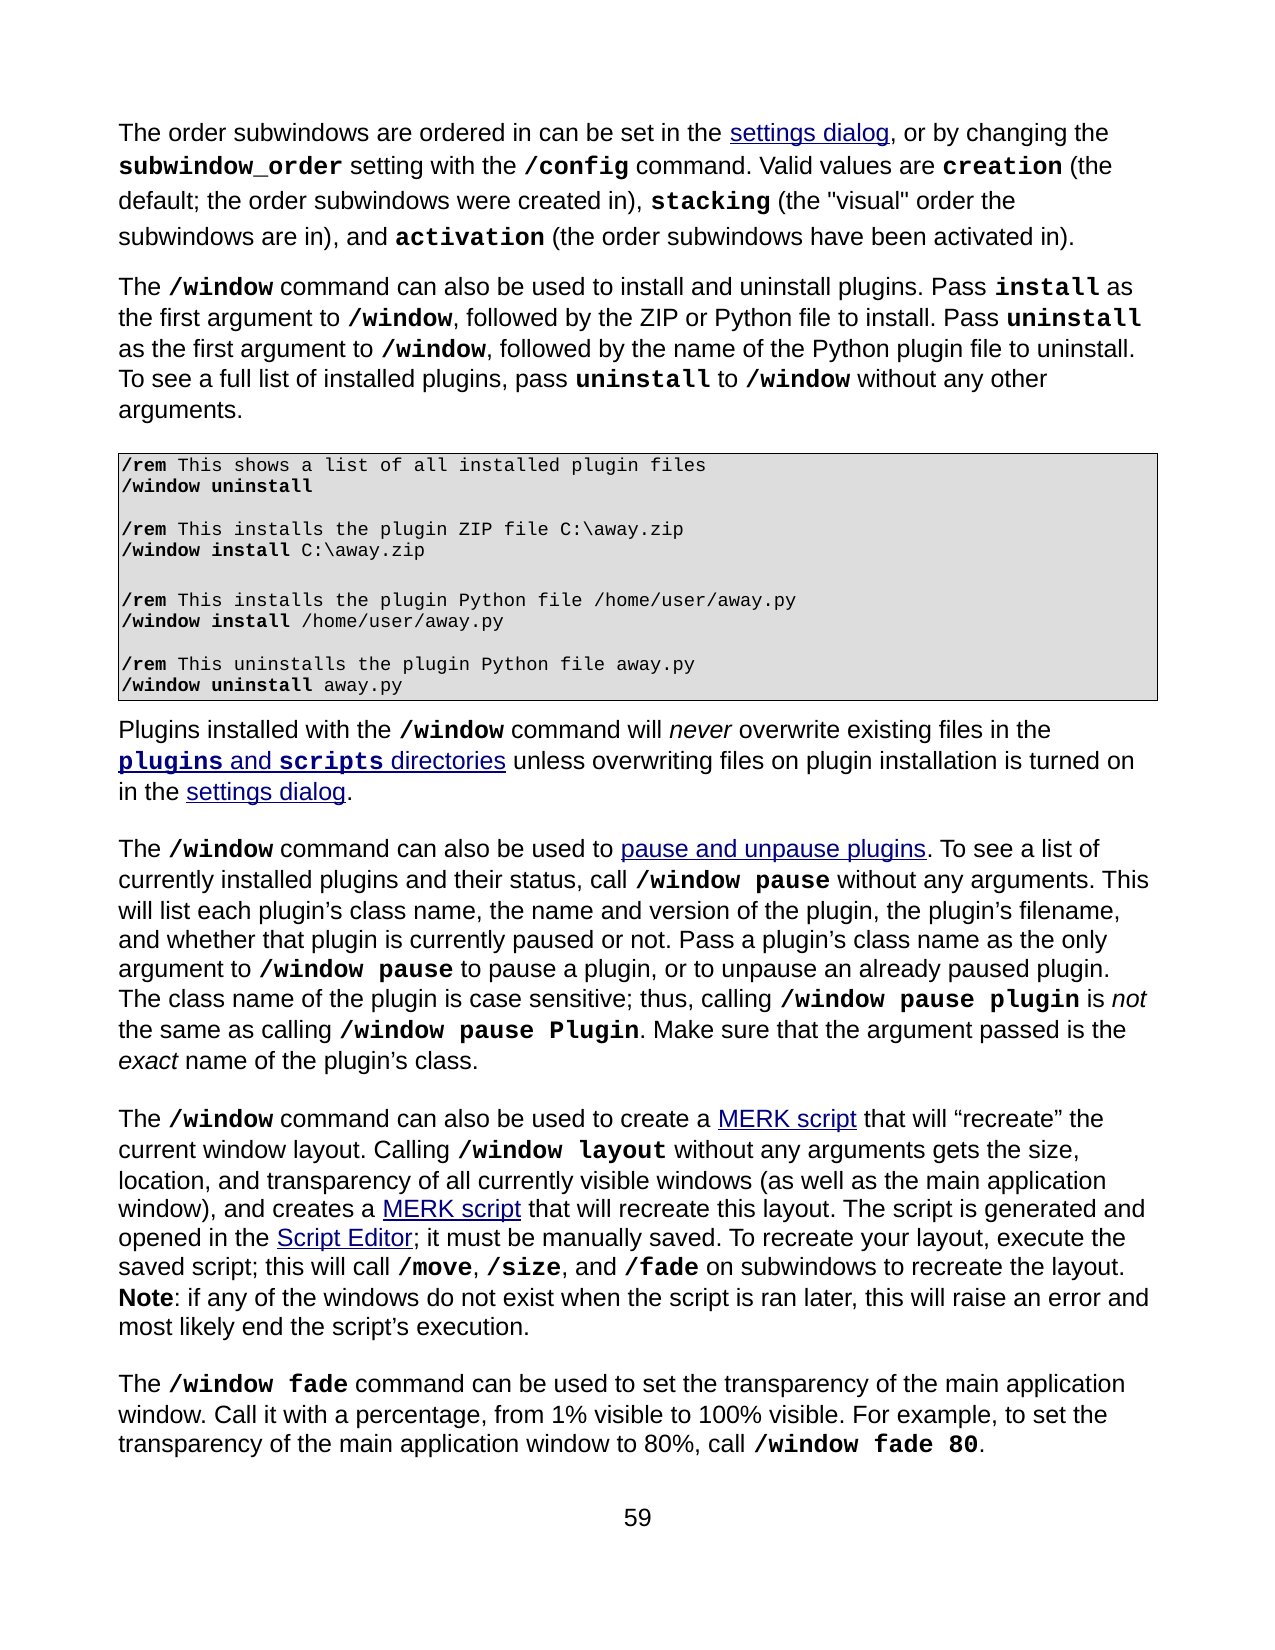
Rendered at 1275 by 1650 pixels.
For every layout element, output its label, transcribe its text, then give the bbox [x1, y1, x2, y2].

text The /window fade command can be used to set the transparency of the main application window. Call it with a percentage, from 1% visible to 100% visible. For example, to set the transparency of the main application window to 80%, call /window fade 80. [118, 1369, 1157, 1460]
text The /window command can also be used to pause and unpause plugins. To see a list of currently installed plugins and their status, call /window pause without any arguments. This will list each plugin’s class name, the name and version of the plugin, the plugin’s filename, and whether that plugin is currently paused or not. Pass a plugin’s class name as the only argument to /window pause to pause a plugin, or to unpause an already paused plugin. The class name of the plugin is case sensitive; thus, calling /window pause plugin is not the same as calling /window pause Plugin. Make sure that the argument passed is the exact name of the plugin’s class. [118, 834, 1157, 1075]
text The /window command can also be used to create a MERK script that will “recreate” the current window layout. Calling /window layout without any arguments gets the size, location, and transparency of all currently visible windows (as well as the main application window), and creates a MERK script that will recreate this layout. The script is generated and opened in the Script Editor; it must be manually saved. To recreate your layout, execute the saved script; this will call /move, /size, and /fade on subwindows to recreate the layout. Note: if any of the windows do not exist when the script is ran later, this will raise an error and most likely end the script’s execution. [118, 1104, 1157, 1340]
table_header /rem This shows a list of all installed plugin files /window uninstall /rem This installs the plugin ZIP file C:\away.zip /window install C:\away.zip /rem This installs the plugin Python file /home/user/away.py /window install /home/user/away.py /rem This uninstalls the plugin Python file away.py /window uninstall away.py [119, 454, 1157, 700]
text The /window command can also be used to install and uninstall plugins. Pass install as the first argument to /window, followed by the ZIP or Python file to install. Pass uninstall as the first argument to /window, followed by the name of the Python plugin file to uninstall. To see a full list of installed plugins, pass uninstall to /window without any other arguments. [118, 272, 1157, 453]
text The order subwindows are ordered in can be set in the settings dialog, or by changing the subwindow_order setting with the /config command. Valid values are creation (the default; the order subwindows were created in), stacking (the "visual" order the subwindows are in), and activation (the order subwindows have been activated in). [118, 118, 1157, 252]
text Plugins installed with the /window command will never overwrite existing files in the plugins and scripts directories unless overwriting files on plugin installation is turned on in the settings dialog. [118, 715, 1157, 805]
